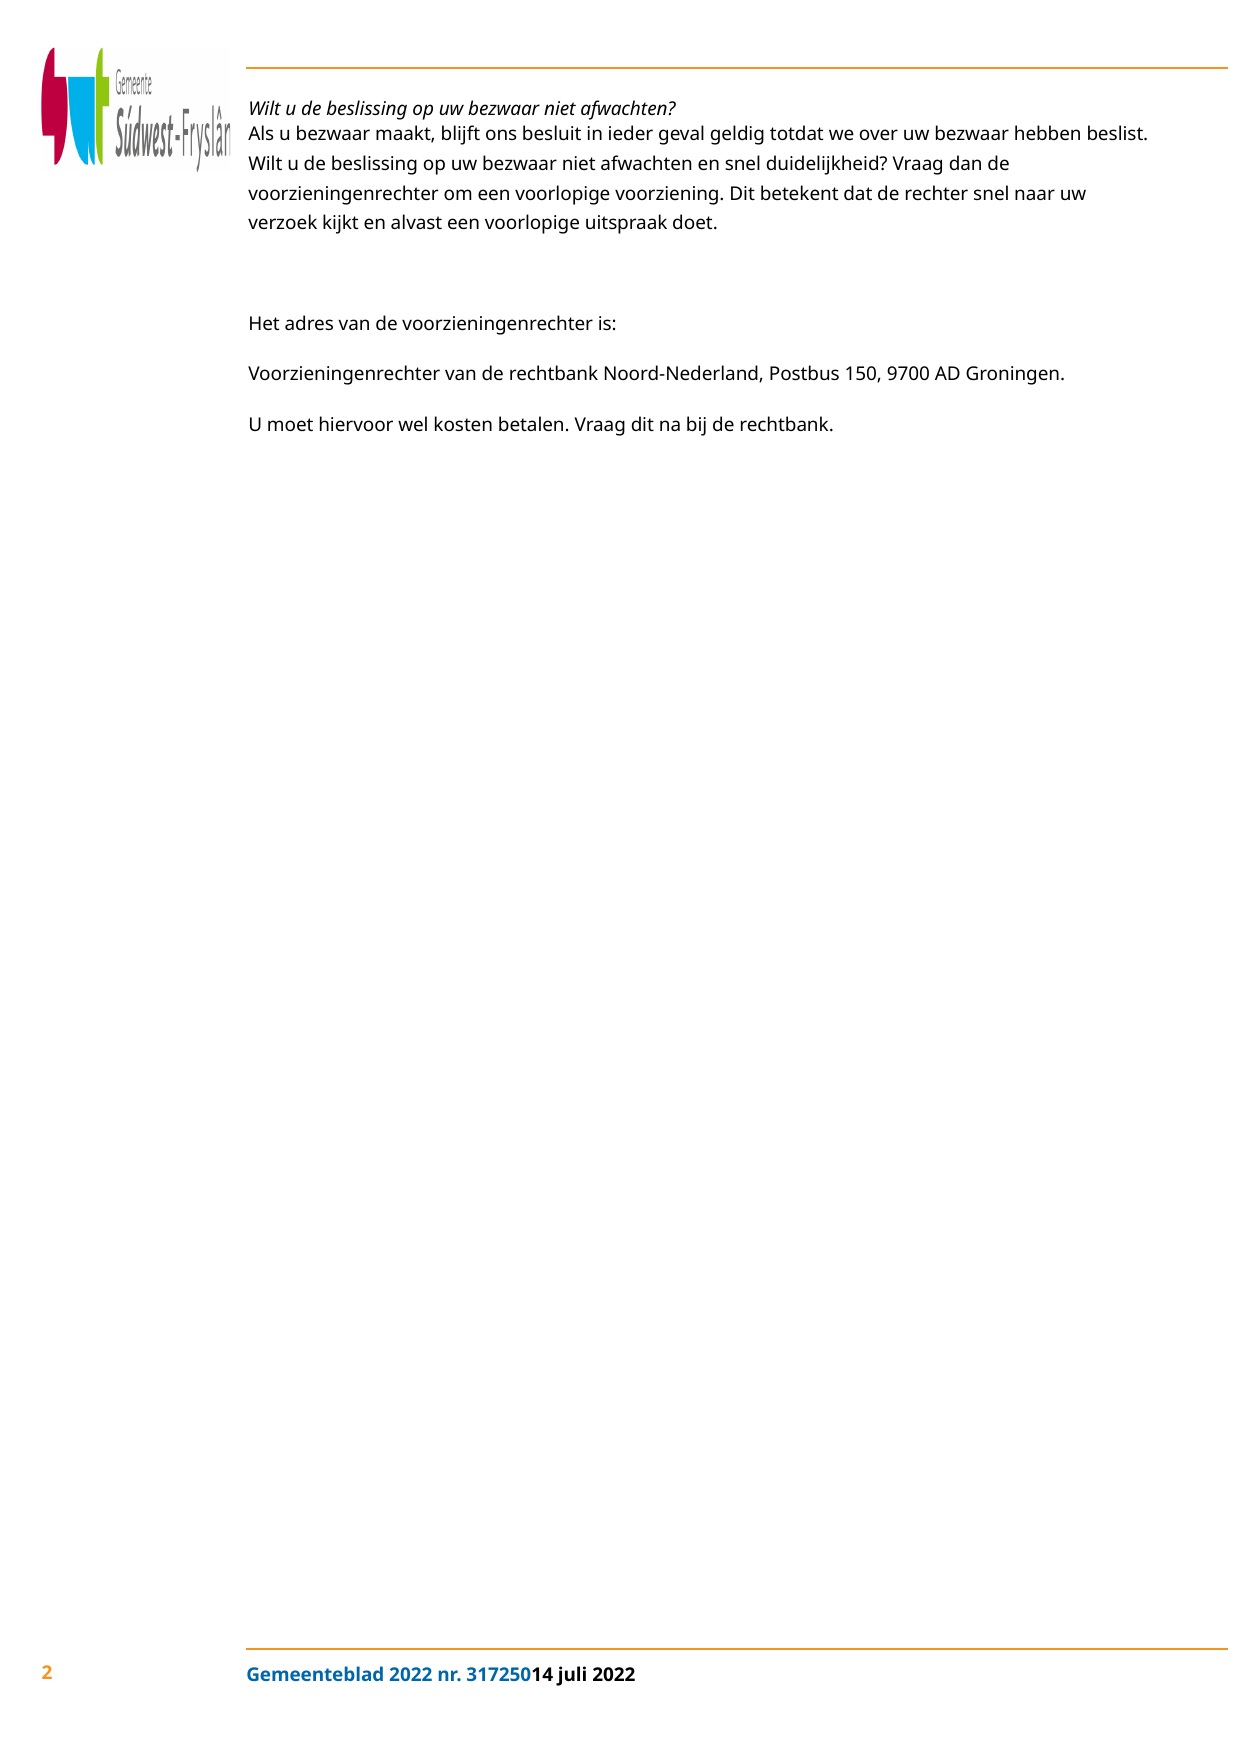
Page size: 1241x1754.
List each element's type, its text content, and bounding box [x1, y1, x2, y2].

text Wilt u de beslissing op uw bezwaar niet afwachten? [248, 95, 1152, 121]
text U moet hiervoor wel kosten betalen. Vraag dit na bij de rechtbank. [248, 411, 1152, 437]
text Voorzieningenrechter van de rechtbank Noord-Nederland, Postbus 150, 9700 AD Groningen. [248, 361, 1152, 386]
text Als u bezwaar maakt, blijft ons besluit in ieder geval geldig totdat we over uw bezwaar hebben beslist. Wilt u de beslissing op uw bezwaar niet afwachten en snel duidelijkheid? Vraag dan de voorzieningenrechter om een voorlopige voorziening. Dit betekent dat de rechter snel naar uw verzoek kijkt en alvast een voorlopige uitspraak doet. [248, 121, 1152, 235]
picture [41, 47, 231, 172]
text Het adres van de voorzieningenrechter is: [248, 310, 1152, 336]
